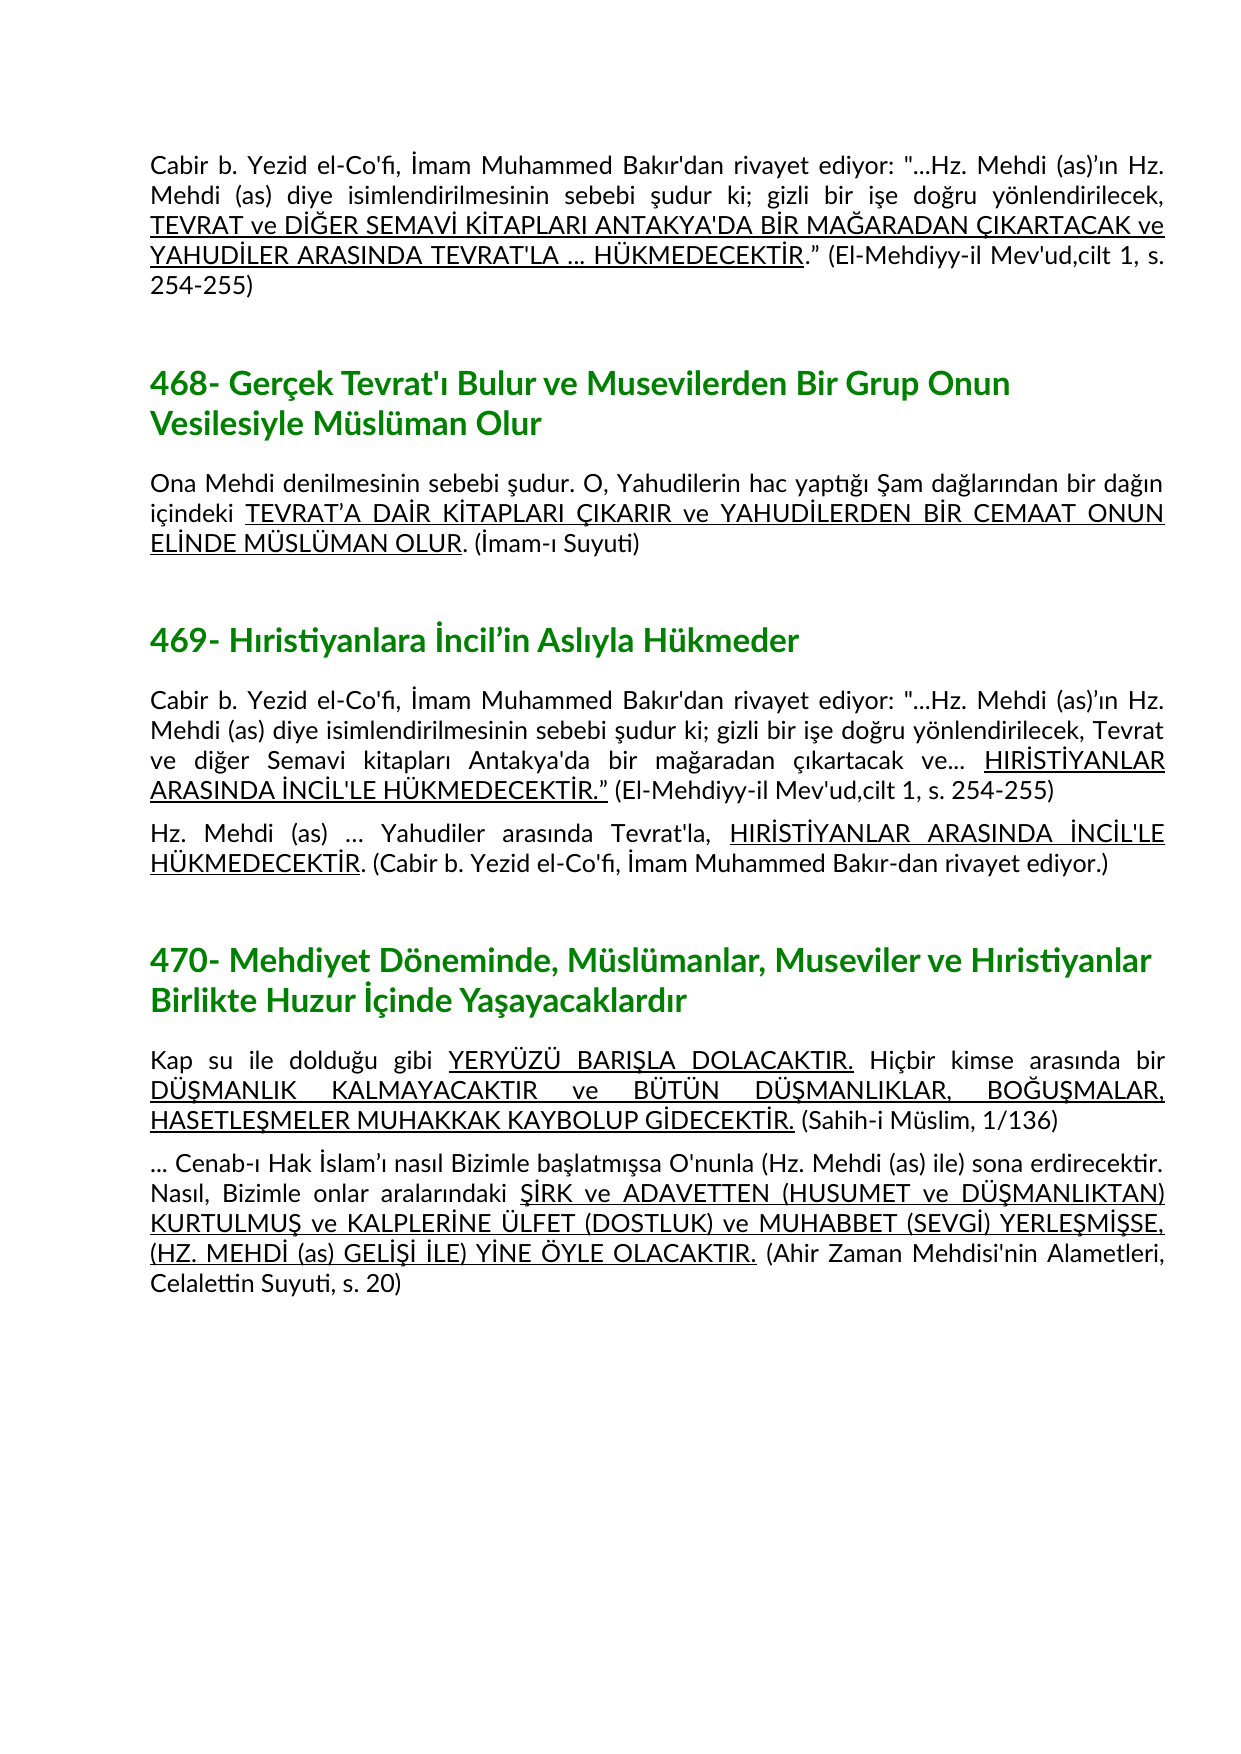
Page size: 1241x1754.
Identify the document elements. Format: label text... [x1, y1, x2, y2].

text Cabir b. Yezid el-Co'fi, İmam Muhammed Bakır'dan rivayet ediyor: "...Hz. Mehdi (as)’ın Hz. Mehdi (as) diye isimlendirilmesinin sebebi şudur ki; gizli bir işe doğru yönlendirilecek, Tevrat ve diğer Semavi kitapları Antakya'da bir mağaradan çıkartacak ve... HIRİSTİYANLAR ARASINDA İNCİL'LE HÜKMEDECEKTİR.” (El-Mehdiyy-il Mev'ud,cilt 1, s. 254-255) [150, 685, 1165, 805]
text Cabir b. Yezid el-Co'fi, İmam Muhammed Bakır'dan rivayet ediyor: "...Hz. Mehdi (as)’ın Hz. Mehdi (as) diye isimlendirilmesinin sebebi şudur ki; gizli bir işe doğru yönlendirilecek, TEVRAT ve DİĞER SEMAVİ KİTAPLARI ANTAKYA'DA BİR MAĞARADAN ÇIKARTACAK ve [150, 150, 1165, 236]
text Hz. Mehdi (as) … Yahudiler arasında Tevrat'la, HIRİSTİYANLAR ARASINDA İNCİL'LE HÜKMEDECEKTİR. (Cabir b. Yezid el-Co'fi, İmam Muhammed Bakır-dan rivayet ediyor.) [150, 817, 1165, 877]
subtitle 469- Hıristiyanlara İncil’in Aslıyla Hükmeder [150, 620, 1165, 660]
text (HZ. MEHDİ (as) GELİŞİ İLE) YİNE ÖYLE OLACAKTIR. (Ahir Zaman Mehdisi'nin Alametleri, Celalettin Suyuti, s. 20) [150, 1235, 1165, 1297]
subtitle 470- Mehdiyet Döneminde, Müslümanlar, Museviler ve Hıristiyanlar Birlikte Huzur İçinde Yaşayacaklardır [150, 940, 1165, 1020]
text HASETLEŞMELER MUHAKKAK KAYBOLUP GİDECEKTİR. (Sahih-i Müslim, 1/136) [150, 1103, 1165, 1135]
subtitle 468- Gerçek Tevrat'ı Bulur ve Musevilerden Bir Grup Onun Vesilesiyle Müslüman Olur [150, 362, 1165, 442]
text ... Cenab-ı Hak İslam’ı nasıl Bizimle başlatmışsa O'nunla (Hz. Mehdi (as) ile) sona erdirecektir. Nasıl, Bizimle onlar aralarındaki ŞİRK ve ADAVETTEN (HUSUMET ve DÜŞMANLIKTAN) KURTULMUŞ ve KALPLERİNE ÜLFET (DOSTLUK) ve MUHABBET (SEVGİ) YERLEŞMİŞSE, [150, 1147, 1165, 1234]
text YAHUDİLER ARASINDA TEVRAT'LA ... HÜKMEDECEKTİR.” (El-Mehdiyy-il Mev'ud,cilt 1, s. 254-255) [150, 238, 1165, 300]
text Kap su ile dolduğu gibi YERYÜZÜ BARIŞLA DOLACAKTIR. Hiçbir kimse arasında bir DÜŞMANLIK KALMAYACAKTIR ve BÜTÜN DÜŞMANLIKLAR, BOĞUŞMALAR, [150, 1045, 1165, 1101]
text Ona Mehdi denilmesinin sebebi şudur. O, Yahudilerin hac yaptığı Şam dağlarından bir dağın içindeki TEVRAT’A DAİR KİTAPLARI ÇIKARIR ve YAHUDİLERDEN BİR CEMAAT ONUN ELİNDE MÜSLÜMAN OLUR. (İmam-ı Suyuti) [150, 467, 1165, 557]
